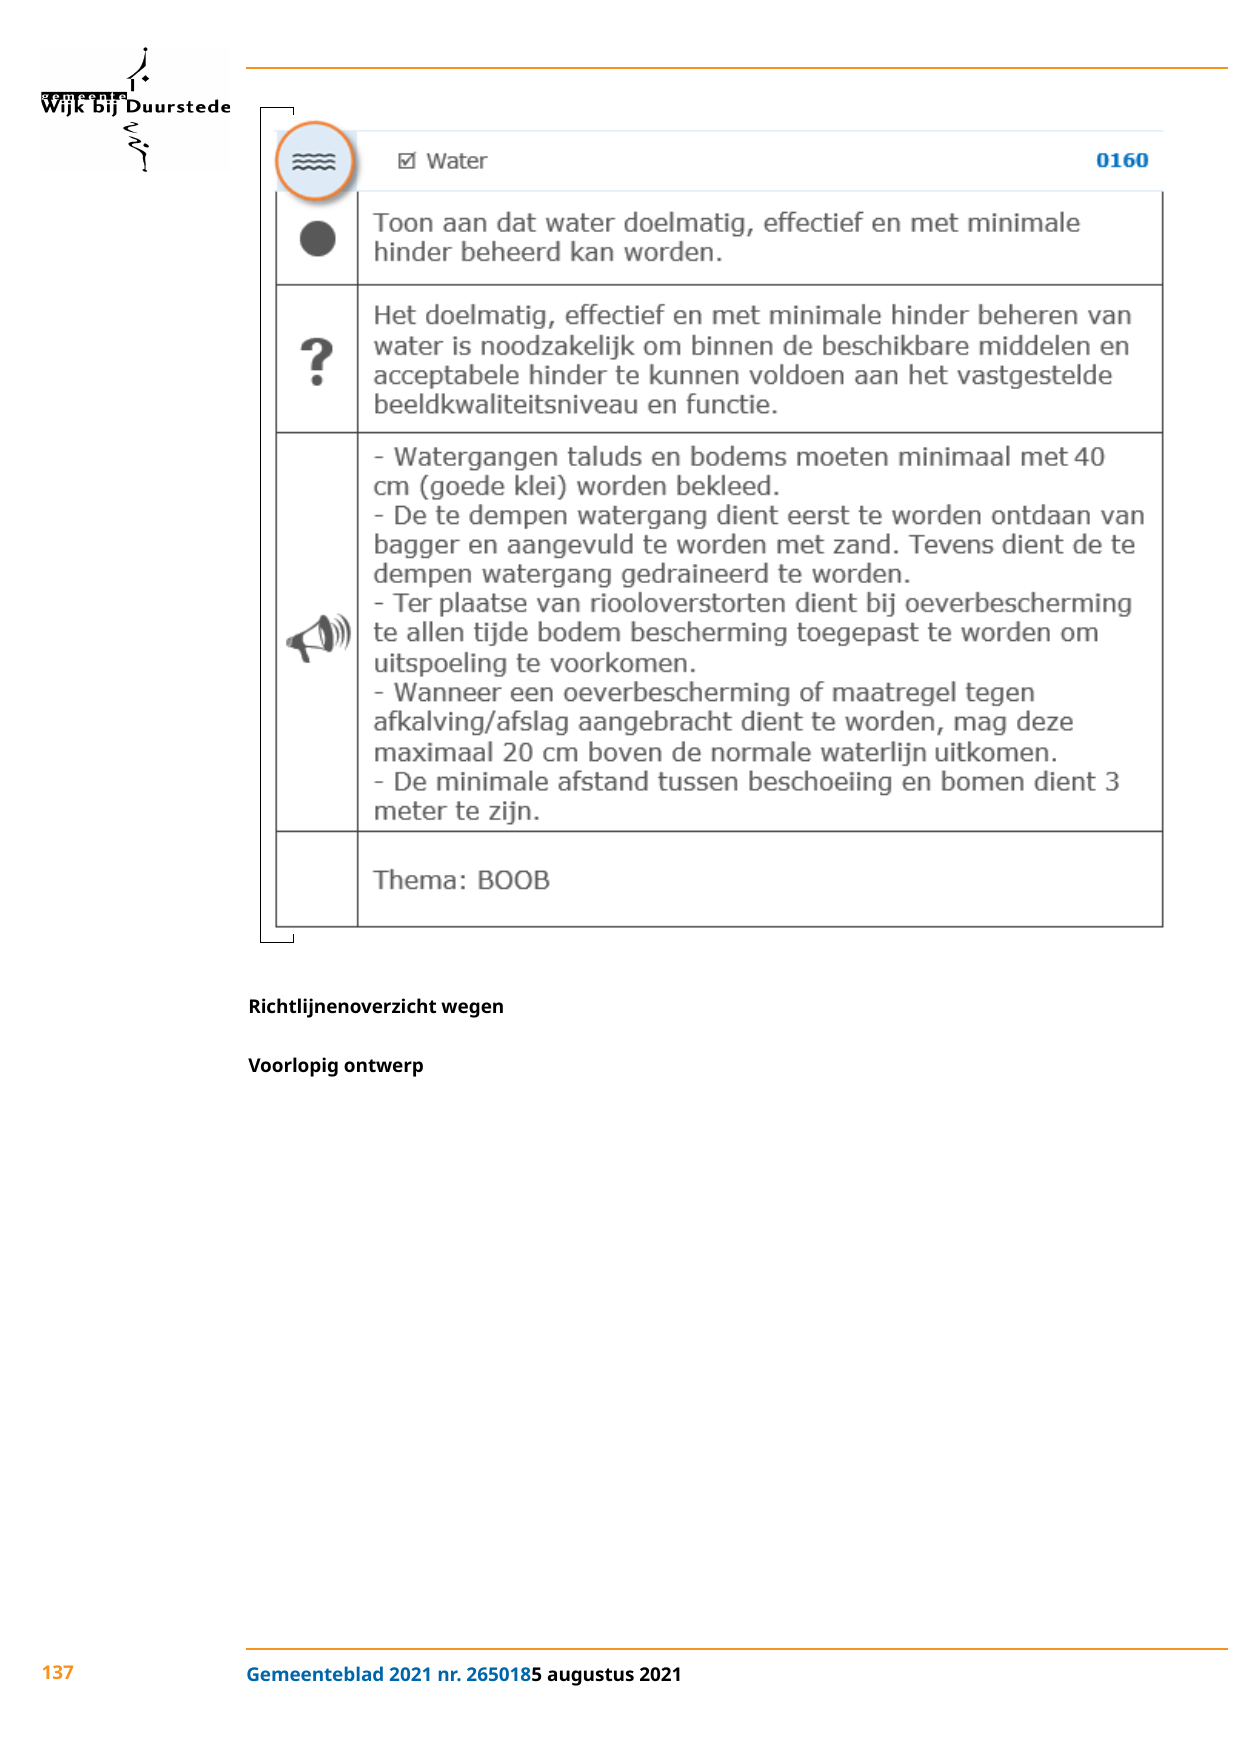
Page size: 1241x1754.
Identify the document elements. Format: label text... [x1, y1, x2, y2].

text Richtlijnenoverzicht wegen [248, 993, 1152, 1019]
picture [41, 47, 231, 172]
picture [268, 115, 1173, 934]
text Voorlopig ontwerp [248, 1052, 1152, 1078]
